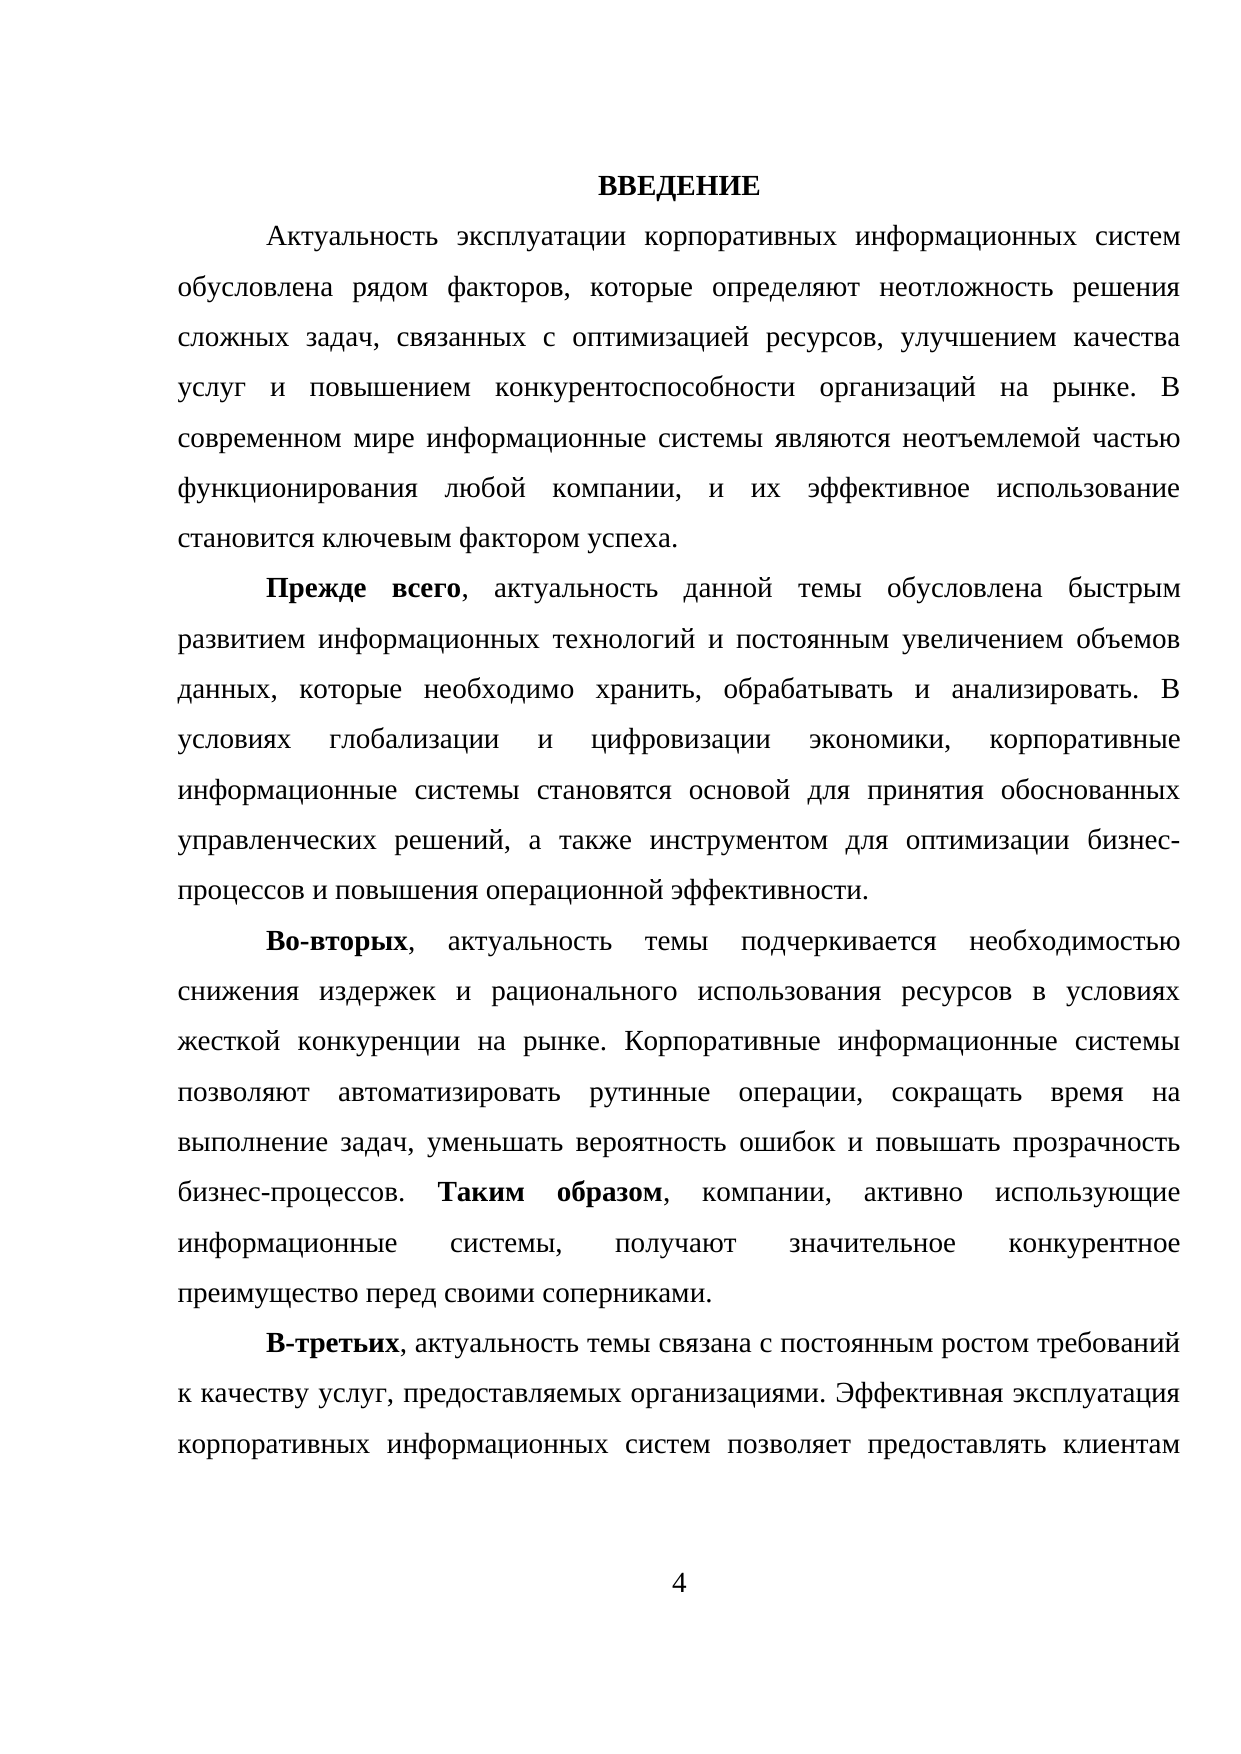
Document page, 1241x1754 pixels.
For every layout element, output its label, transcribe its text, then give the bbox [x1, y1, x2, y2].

text В-третьих, актуальность темы связана с постоянным ростом требований к качеству услуг, предоставляемых организациями. Эффективная эксплуатация корпоративных информационных систем позволяет предоставлять клиентам [177, 1325, 1181, 1459]
text Актуальность эксплуатации корпоративных информационных систем обусловлена рядом факторов, которые определяют неотложность решения сложных задач, связанных с оптимизацией ресурсов, улучшением качества услуг и повышением конкурентоспособности организаций на рынке. В современном мире информационные системы являются неотъемлемой частью функционирования любой компании, и их эффективное использование становится ключевым фактором успеха. [177, 218, 1181, 554]
text Прежде всего, актуальность данной темы обусловлена быстрым развитием информационных технологий и постоянным увеличением объемов данных, которые необходимо хранить, обрабатывать и анализировать. В условиях глобализации и цифровизации экономики, корпоративные информационные системы становятся основой для принятия обоснованных управленческих решений, а также инструментом для оптимизации бизнес-процессов и повышения операционной эффективности. [177, 571, 1181, 906]
subtitle ВВЕДЕНИЕ [177, 168, 1181, 202]
text Во-вторых, актуальность темы подчеркивается необходимостью снижения издержек и рационального использования ресурсов в условиях жесткой конкуренции на рынке. Корпоративные информационные системы позволяют автоматизировать рутинные операции, сокращать время на выполнение задач, уменьшать вероятность ошибок и повышать прозрачность бизнес-процессов. Таким образом, компании, активно использующие информационные системы, получают значительное конкурентное преимущество перед своими соперниками. [177, 923, 1181, 1308]
